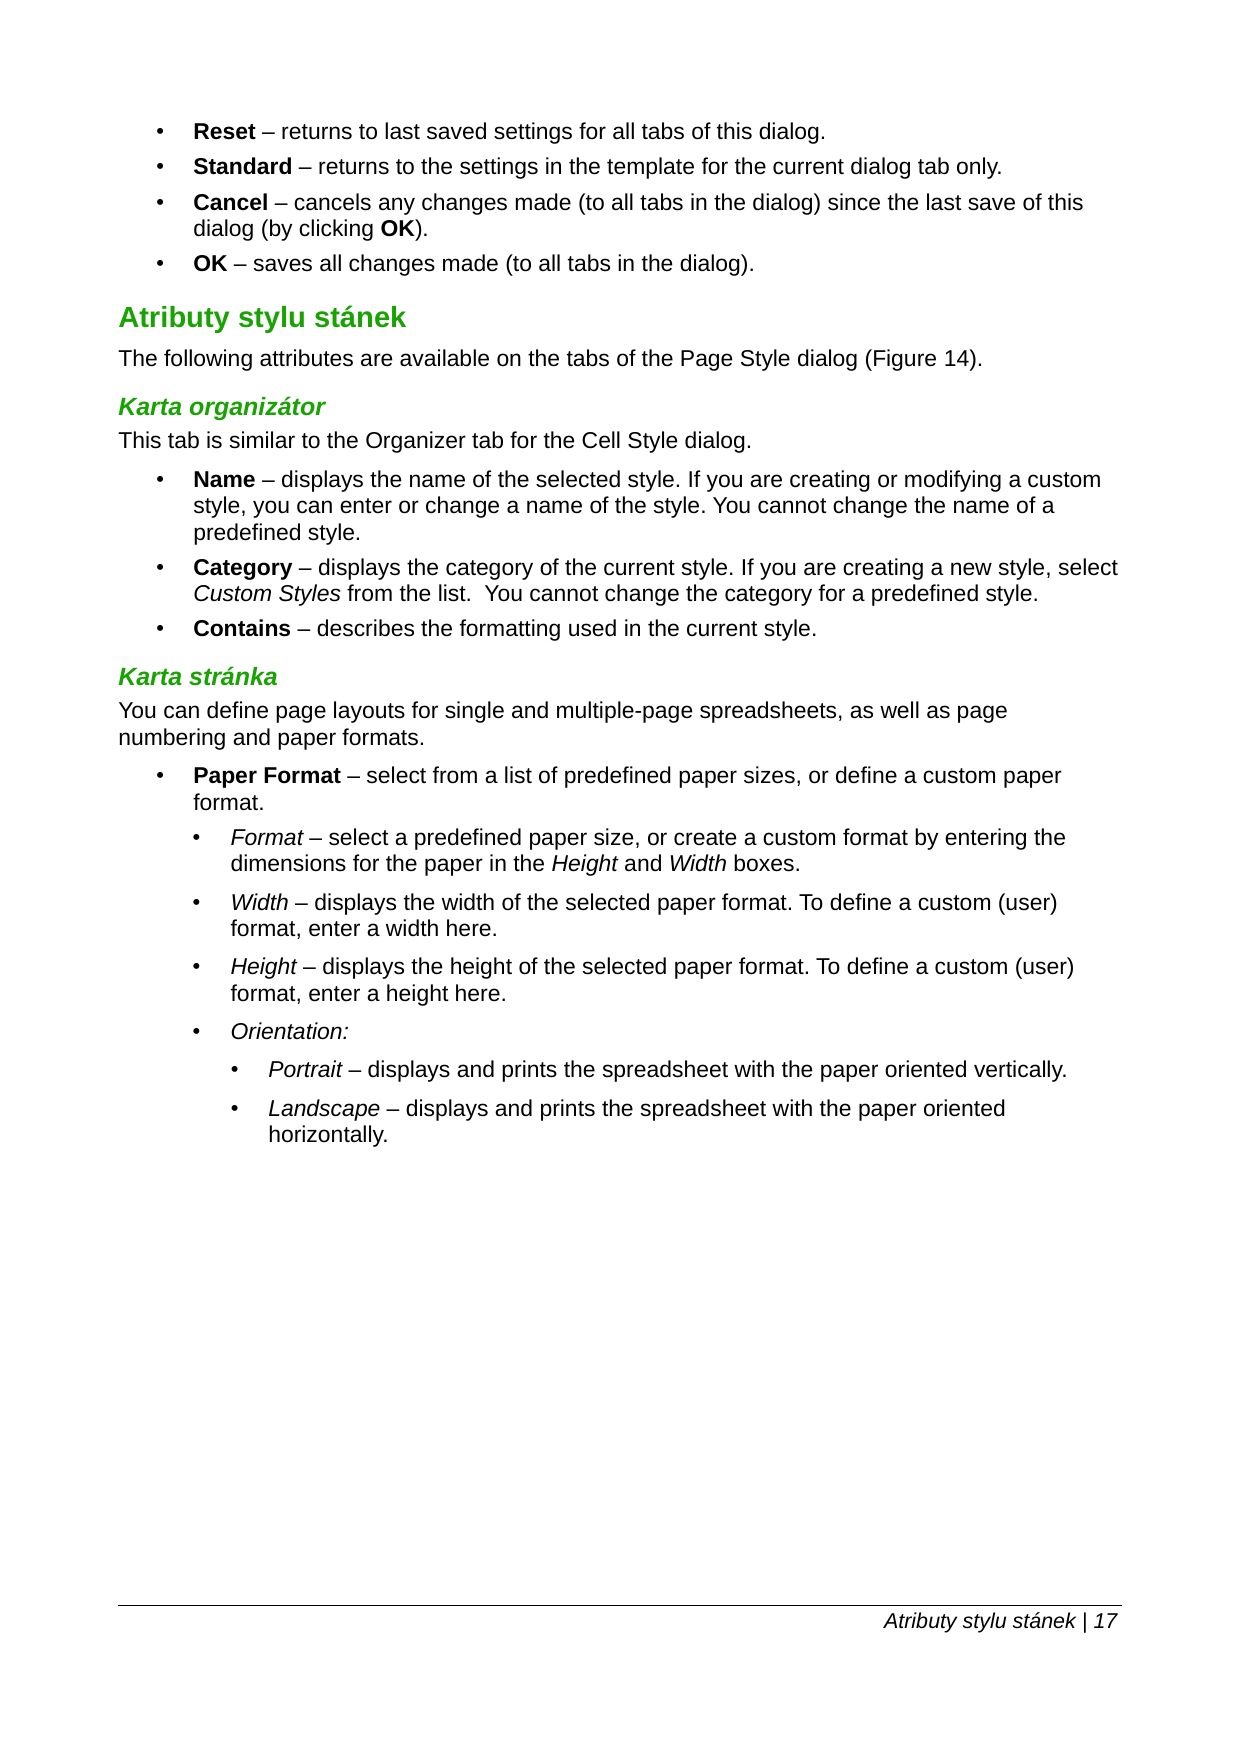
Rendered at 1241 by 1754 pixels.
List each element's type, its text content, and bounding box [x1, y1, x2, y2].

list Width – displays the width of the selected paper format. To define a custom (user) format, enter a width here. [192, 888, 1122, 941]
list OK – saves all changes made (to all tabs in the dialog). [156, 250, 1122, 276]
subtitle Atributy stylu stánek [118, 300, 1122, 334]
list Portrait – displays and prints the spreadsheet with the paper oriented vertically. [231, 1056, 1122, 1083]
list Category – displays the category of the current style. If you are creating a new style, select Custom Styles from the list. You cannot change the category for a predefined style. [156, 554, 1122, 607]
text This tab is similar to the Organizer tab for the Cell Style dialog. [118, 427, 1122, 453]
list Reset – returns to last saved settings for all tabs of this dialog. [156, 118, 1122, 144]
text The following attributes are available on the tabs of the Page Style dialog (Figure 14). [118, 345, 1122, 372]
list Cancel – cancels any changes made (to all tabs in the dialog) since the last save of this dialog (by clicking OK). [156, 188, 1122, 241]
list Name – displays the name of the selected style. If you are creating or modifying a custom style, you can enter or change a name of the style. You cannot change the name of a predefined style. [156, 466, 1122, 545]
list Paper Format – select from a list of predefined paper sizes, or define a custom paper format. [156, 762, 1122, 815]
list Contains – describes the formatting used in the current style. [156, 615, 1122, 642]
list Format – select a predefined paper size, or create a custom format by entering the dimensions for the paper in the Height and Width boxes. [192, 824, 1122, 877]
list Height – displays the height of the selected paper format. To define a custom (user) format, enter a height here. [192, 953, 1122, 1006]
subtitle Karta organizátor [118, 392, 1122, 421]
text You can define page layouts for single and multiple-page spreadsheets, as well as page numbering and paper formats. [118, 697, 1122, 750]
list Landscape – displays and prints the spreadsheet with the paper oriented horizontally. [231, 1094, 1122, 1147]
subtitle Karta stránka [118, 662, 1122, 691]
list Standard – returns to the settings in the template for the current dialog tab only. [156, 153, 1122, 180]
list Orientation: [192, 1018, 1122, 1044]
